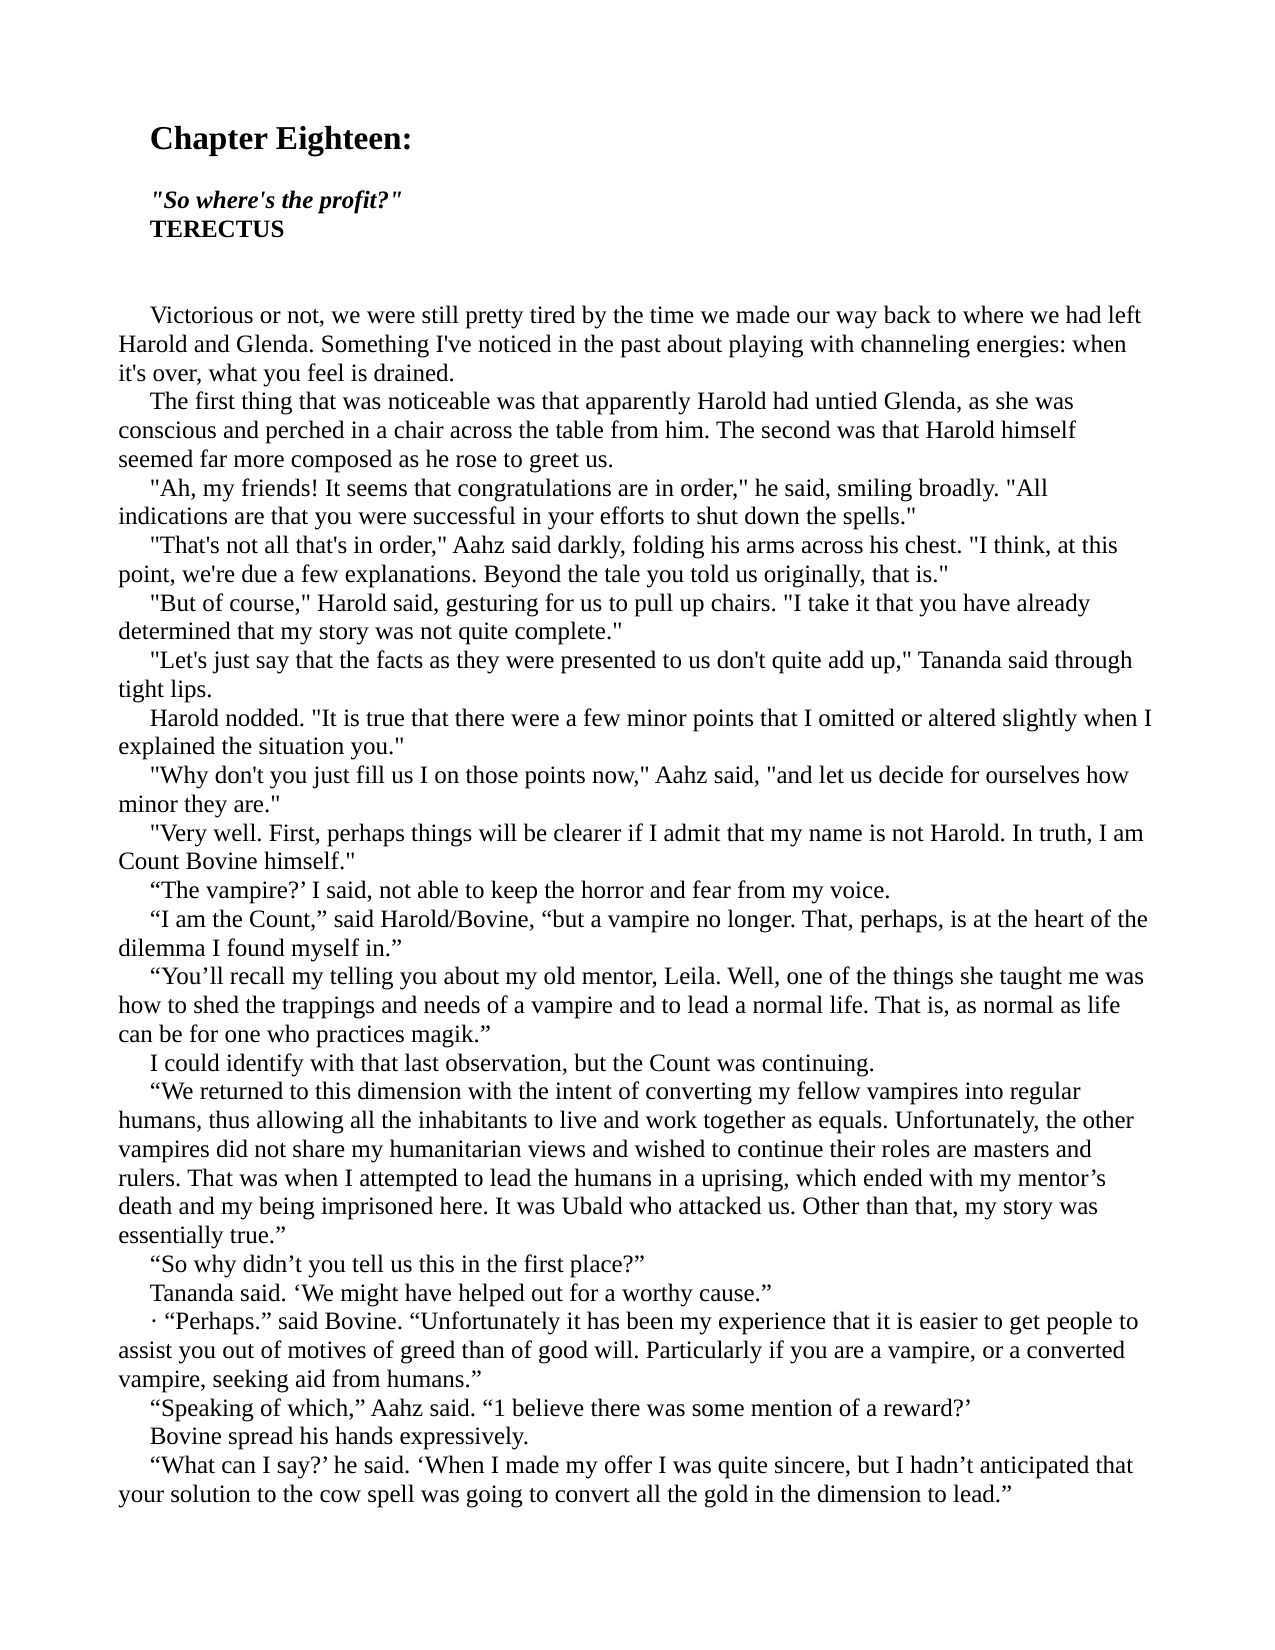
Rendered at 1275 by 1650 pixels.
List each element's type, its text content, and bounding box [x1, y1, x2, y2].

text I could identify with that last observation, but the Count was continuing. [118, 1048, 1157, 1076]
text "Let's just say that the facts as they were presented to us don't quite add up," Tananda said through tight lips. [118, 645, 1157, 703]
text TERECTUS [118, 214, 1157, 243]
text “Speaking of which,” Aahz said. “1 believe there was some mention of a reward?’ [118, 1393, 1157, 1421]
subtitle Chapter Eighteen: [118, 118, 1157, 156]
text "That's not all that's in order," Aahz said darkly, folding his arms across his chest. "I think, at this point, we're due a few explanations. Beyond the tale you told us originally, that is." [118, 530, 1157, 588]
text The first thing that was noticeable was that apparently Harold had untied Glenda, as she was conscious and perched in a chair across the table from him. The second was that Harold himself seemed far more composed as he rose to greet us. [118, 386, 1157, 473]
text “We returned to this dimension with the intent of converting my fellow vampires into regular humans, thus allowing all the inhabitants to live and work together as equals. Unfortunately, the other vampires did not share my humanitarian views and wished to continue their roles are masters and rulers. That was when I attempted to lead the humans in a uprising, which ended with my mentor’s death and my being imprisoned here. It was Ubald who attacked us. Other than that, my story was essentially true.” [118, 1076, 1157, 1249]
text "Ah, my friends! It seems that congratulations are in order," he said, smiling broadly. "All indications are that you were successful in your efforts to shut down the spells." [118, 473, 1157, 530]
text Victorious or not, we were still pretty tired by the time we made our way back to where we had left Harold and Glenda. Something I've noticed in the past about playing with channeling energies: when it's over, what you feel is drained. [118, 300, 1157, 386]
text “So why didn’t you tell us this in the first place?” [118, 1249, 1157, 1278]
text Harold nodded. "It is true that there were a few minor points that I omitted or altered slightly when I explained the situation you." [118, 703, 1157, 760]
text "So where's the profit?" [118, 185, 1157, 214]
text "Very well. First, perhaps things will be clearer if I admit that my name is not Harold. In truth, I am Count Bovine himself." [118, 818, 1157, 875]
text “What can I say?’ he said. ‘When I made my offer I was quite sincere, but I hadn’t anticipated that your solution to the cow spell was going to convert all the gold in the dimension to lead.” [118, 1450, 1157, 1508]
text “The vampire?’ I said, not able to keep the horror and fear from my voice. [118, 875, 1157, 904]
text "But of course," Harold said, gesturing for us to pull up chairs. "I take it that you have already determined that my story was not quite complete." [118, 588, 1157, 645]
text "Why don't you just fill us I on those points now," Aahz said, "and let us decide for ourselves how minor they are." [118, 760, 1157, 818]
text · “Perhaps.” said Bovine. “Unfortunately it has been my experience that it is easier to get people to assist you out of motives of greed than of good will. Particularly if you are a vampire, or a converted vampire, seeking aid from humans.” [118, 1306, 1157, 1393]
text “You’ll recall my telling you about my old mentor, Leila. Well, one of the things she taught me was how to shed the trappings and needs of a vampire and to lead a normal life. That is, as normal as life can be for one who practices magik.” [118, 961, 1157, 1048]
text “I am the Count,” said Harold/Bovine, “but a vampire no longer. That, perhaps, is at the heart of the dilemma I found myself in.” [118, 904, 1157, 961]
text Tananda said. ‘We might have helped out for a worthy cause.” [118, 1278, 1157, 1306]
text Bovine spread his hands expressively. [118, 1421, 1157, 1450]
